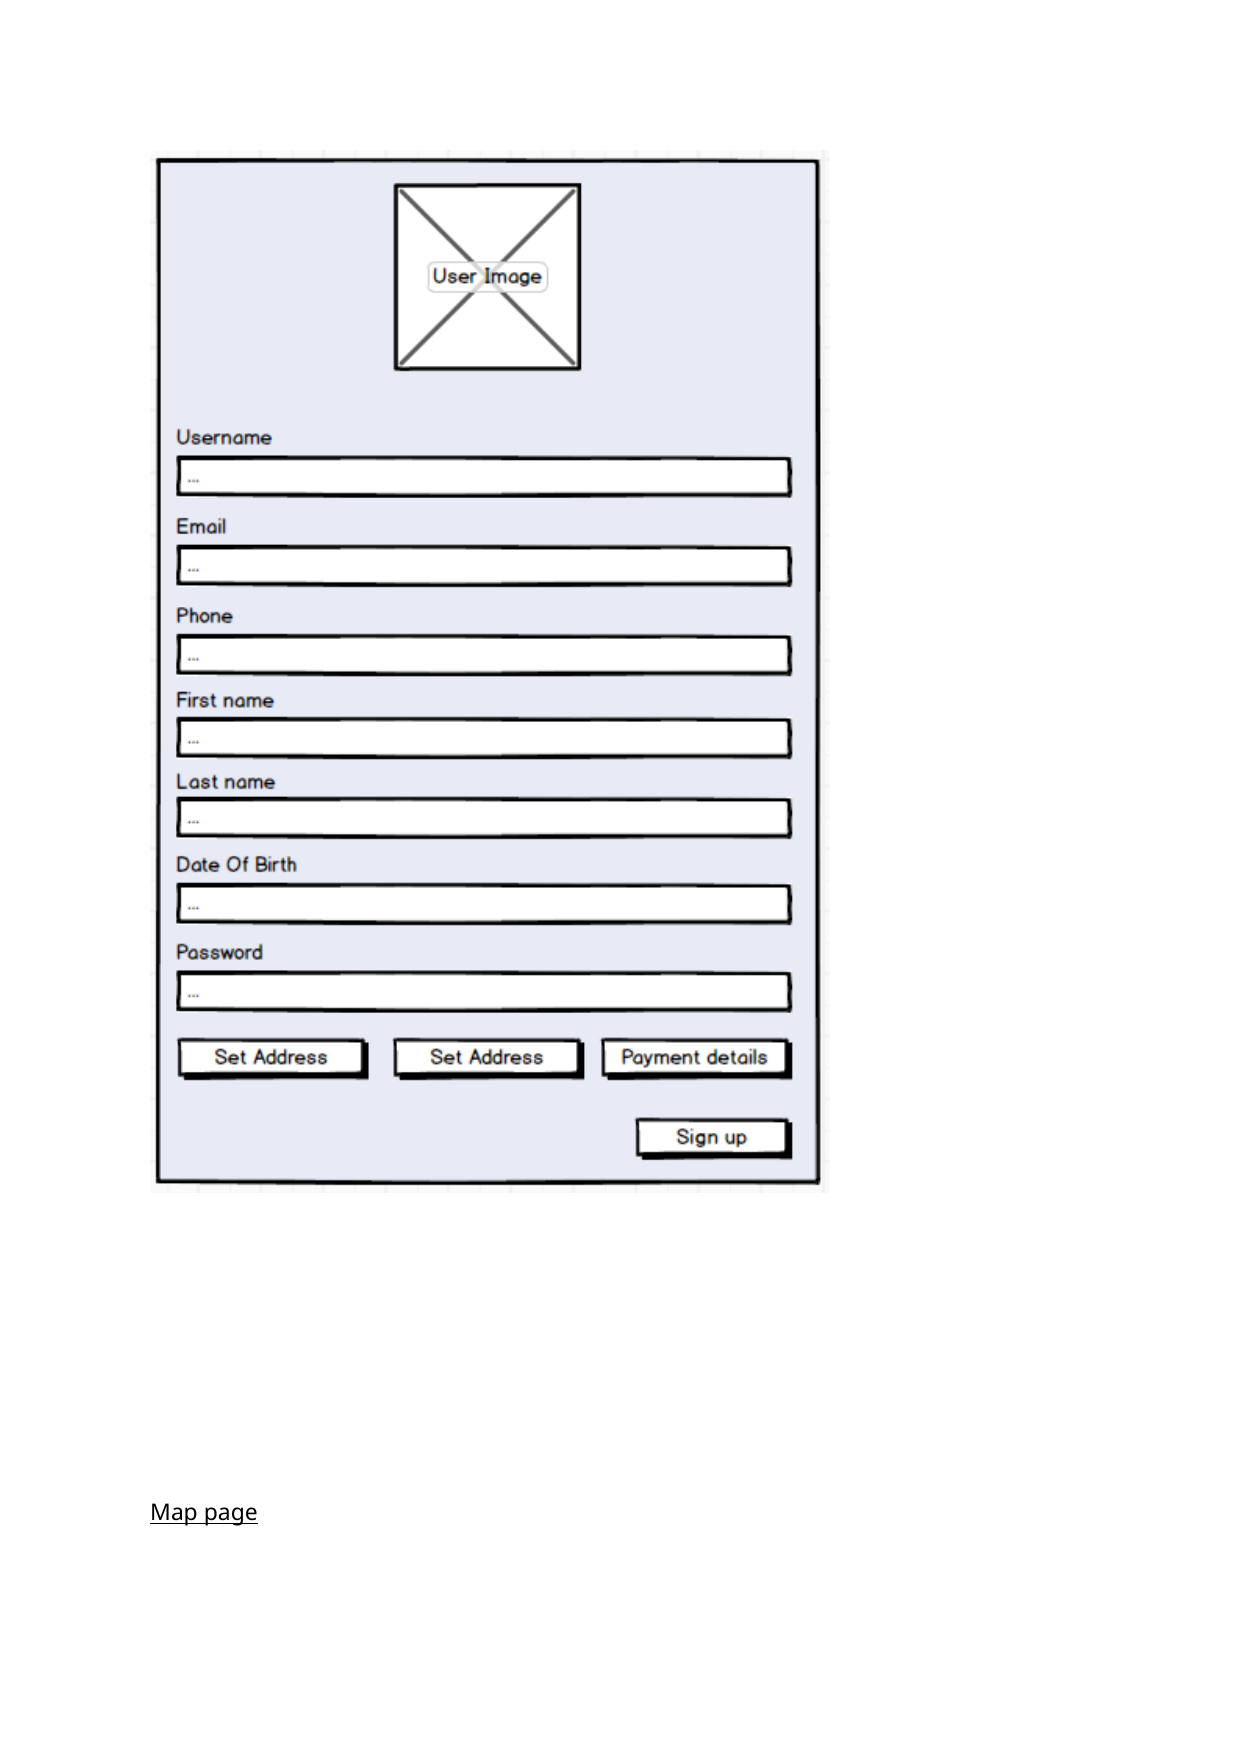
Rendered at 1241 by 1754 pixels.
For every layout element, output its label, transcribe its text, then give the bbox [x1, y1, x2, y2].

text Map page [150, 1496, 1090, 1528]
